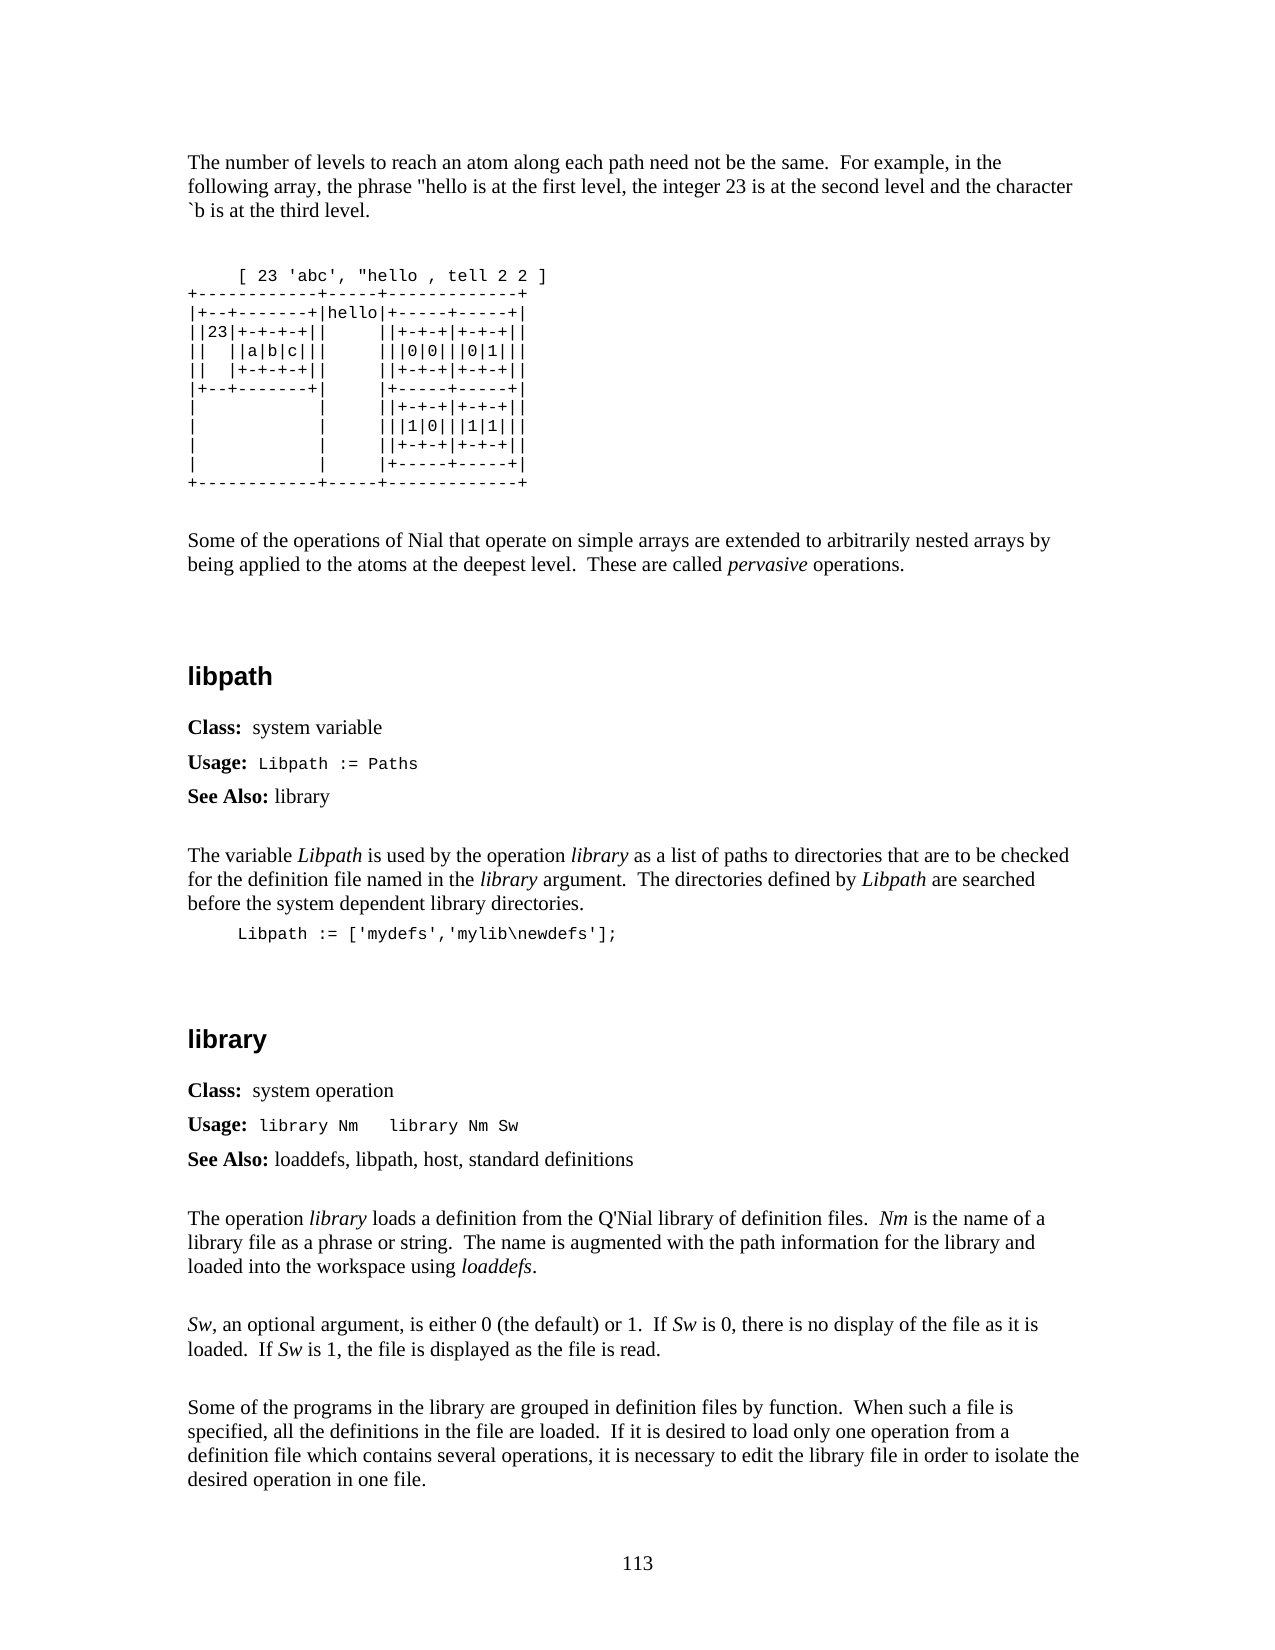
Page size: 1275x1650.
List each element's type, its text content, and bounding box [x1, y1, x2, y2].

text See Also: library [187, 784, 1087, 833]
text Sw, an optional argument, is either 0 (the default) or 1. If Sw is 0, there is no display of the file as it is loaded. If Sw is 1, the file is displayed as the file is read. [187, 1312, 1087, 1384]
text Some of the programs in the library are grouped in definition files by function. When such a file is specified, all the definitions in the file are loaded. If it is desired to load only one operation from a definition file which contains several operations, it is necessary to edit the library file in order to isolate the desired operation in one file. [187, 1395, 1087, 1491]
text Usage: Libpath := Paths [187, 749, 1087, 774]
text Usage: library Nm library Nm Sw [187, 1112, 1087, 1137]
text The operation library loads a definition from the Q'Nial library of definition files. Nm is the name of a library file as a phrase or string. The name is augmented with the path information for the library and loaded into the workspace using loaddefs. [187, 1206, 1087, 1302]
text Class: system operation [187, 1078, 1087, 1102]
text [ 23 'abc', "hello , tell 2 2 ] +------------+-----+-------------+ |+--+-------+|hello|+-----+-----+| ||23|+-+-+-+|| ||+-+-+|+-+-+|| || ||a|b|c||| |||0|0|||0|1||| || |+-+-+-+|| ||+-+-+|+-+-+|| |+--+-------+| |+-----+-----+| | | ||+-+-+|+-+-+|| | | |||1|0|||1|1||| | | ||+-+-+|+-+-+|| | | |+-----+-----+| +------------+-----+-------------+ [187, 267, 1087, 517]
text library [187, 1024, 1087, 1054]
text Class: system variable [187, 715, 1087, 739]
text libpath [187, 661, 1087, 691]
text The variable Libpath is used by the operation library as a list of paths to directories that are to be checked for the definition file named in the library argument. The directories defined by Libpath are searched before the system dependent library directories. [187, 843, 1087, 915]
text Libpath := ['mydefs','mylib\newdefs']; [187, 926, 1087, 944]
text The number of levels to reach an atom along each path need not be the same. For example, in the following array, the phrase "hello is at the first level, the integer 23 is at the second level and the character `b is at the third level. [187, 150, 1087, 222]
text Some of the operations of Nial that operate on simple arrays are extended to arbitrarily nested arrays by being applied to the atoms at the deepest level. These are called pervasive operations. [187, 528, 1087, 576]
text See Also: loaddefs, libpath, host, standard definitions [187, 1147, 1087, 1195]
